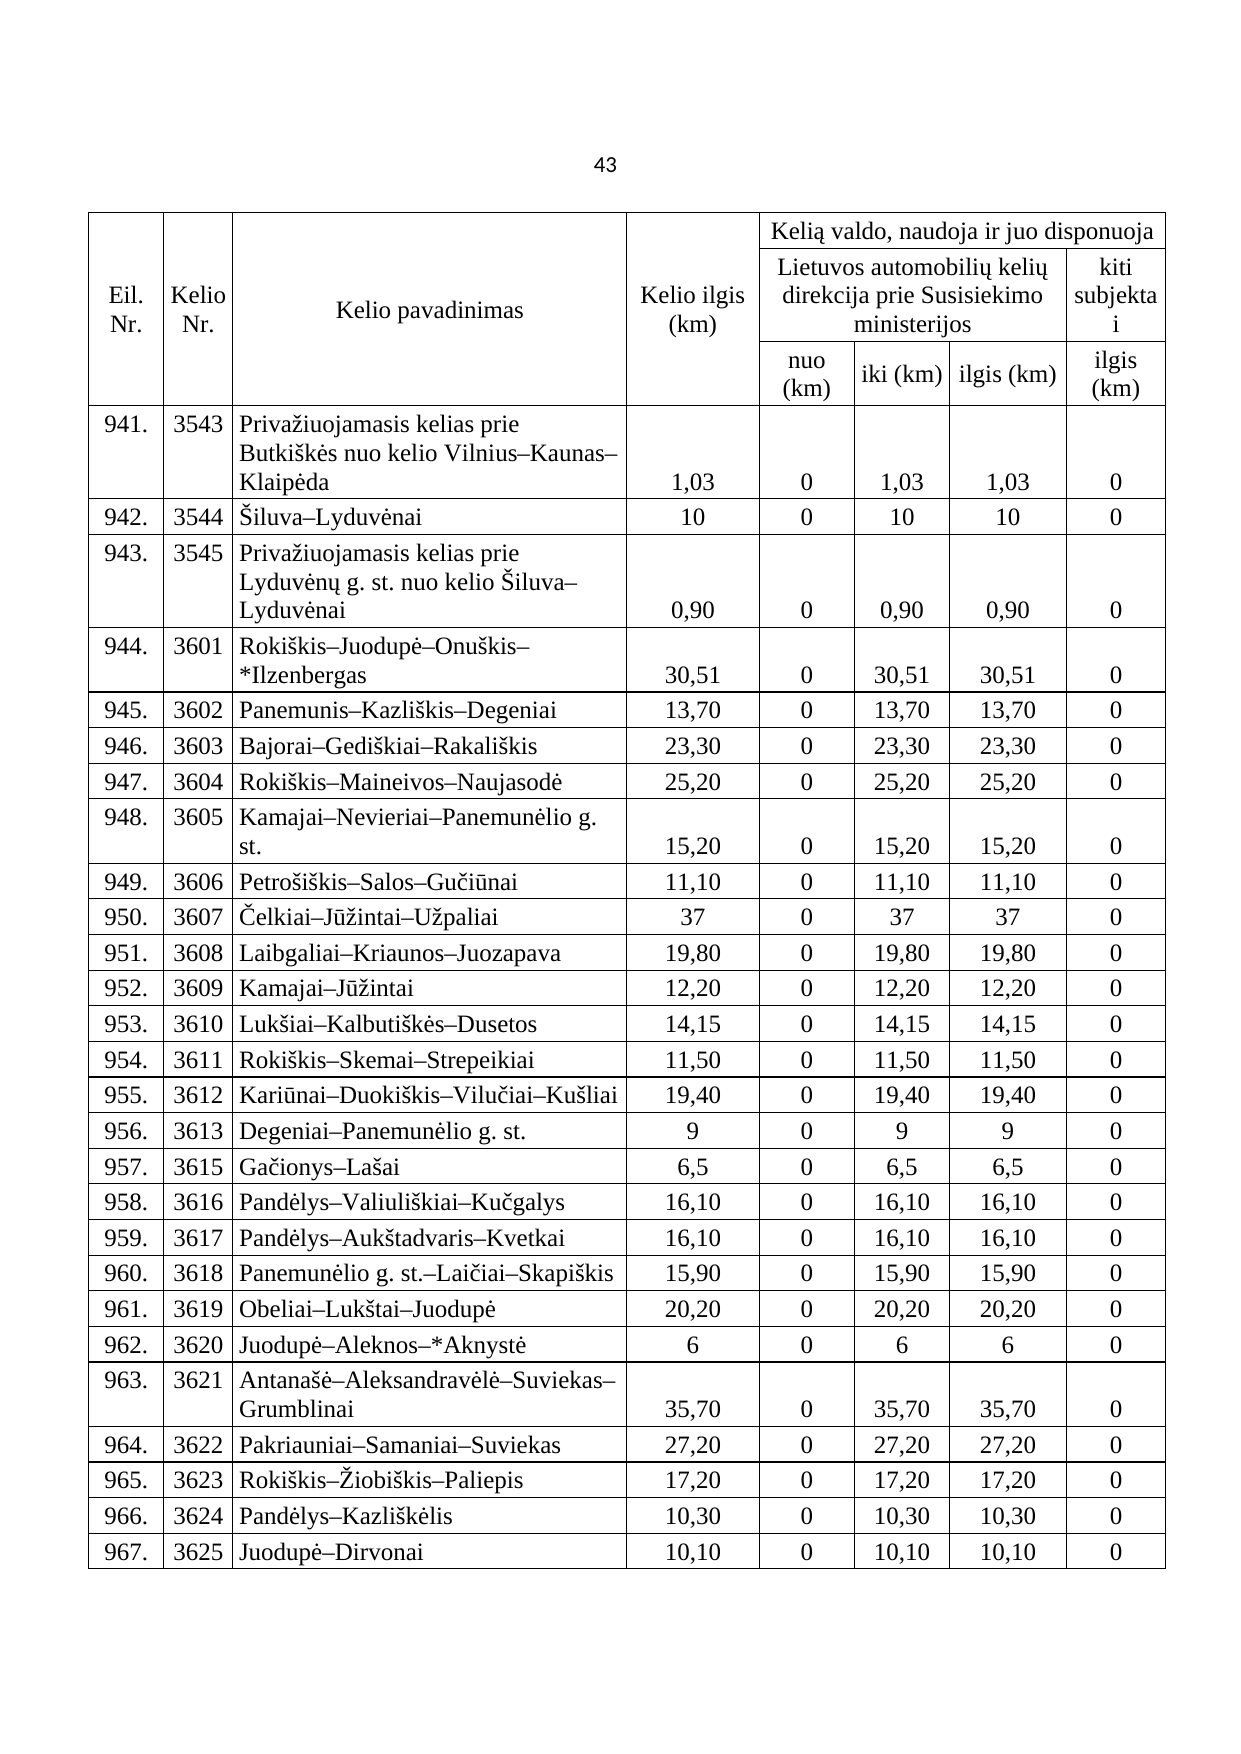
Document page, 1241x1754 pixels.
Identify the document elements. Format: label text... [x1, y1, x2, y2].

table_cell 11,10 [950, 864, 1066, 898]
table_cell 0 [760, 693, 854, 727]
table_cell 0 [1067, 1291, 1165, 1326]
table_cell 0 [1067, 899, 1165, 934]
table_cell 10,30 [950, 1498, 1066, 1533]
table_cell 0 [760, 1113, 854, 1148]
table_cell 14,15 [855, 1006, 949, 1041]
table_cell Privažiuojamasis kelias prie Butkiškės nuo kelio Vilnius–Kaunas–Klaipėda [233, 406, 626, 498]
table_cell 12,20 [855, 971, 949, 1005]
table_cell Panemunėlio g. st.–Laičiai–Skapiškis [233, 1256, 626, 1290]
table_cell 0 [760, 1256, 854, 1290]
table_cell 961. [89, 1291, 163, 1326]
table_cell 11,10 [627, 864, 759, 898]
table_cell 0 [760, 406, 854, 498]
table_cell 0 [1067, 1113, 1165, 1148]
table_cell 0 [760, 1006, 854, 1041]
table_cell 37 [950, 899, 1066, 934]
table_cell 3543 [164, 406, 232, 498]
table_cell 10 [855, 499, 949, 534]
table_cell 15,90 [627, 1256, 759, 1290]
table_cell 10,30 [627, 1498, 759, 1533]
table_cell 16,10 [950, 1184, 1066, 1219]
table_cell 23,30 [627, 728, 759, 763]
table_cell 953. [89, 1006, 163, 1041]
table_cell 0 [1067, 1327, 1165, 1361]
table_cell 16,10 [855, 1184, 949, 1219]
table_cell 16,10 [627, 1220, 759, 1254]
table_cell 3622 [164, 1427, 232, 1461]
table_cell 0 [1067, 1498, 1165, 1533]
table_cell 3605 [164, 799, 232, 863]
table_cell 15,20 [950, 799, 1066, 863]
table_cell 960. [89, 1256, 163, 1290]
table_cell iki (km) [855, 342, 949, 405]
table_cell 0 [760, 1498, 854, 1533]
table_cell 3615 [164, 1149, 232, 1183]
table_cell 0 [1067, 628, 1165, 691]
table_cell 0 [1067, 535, 1165, 627]
table_cell Rokiškis–Maineivos–Naujasodė [233, 764, 626, 798]
table_cell 10 [627, 499, 759, 534]
table_cell 963. [89, 1363, 163, 1426]
table_cell Juodupė–Aleknos–*Aknystė [233, 1327, 626, 1361]
table_cell 17,20 [627, 1463, 759, 1497]
table_cell 12,20 [627, 971, 759, 1005]
table_cell 3625 [164, 1534, 232, 1568]
table_cell 10,10 [950, 1534, 1066, 1568]
table_cell 0 [760, 1327, 854, 1361]
table_cell Laibgaliai–Kriaunos–Juozapava [233, 935, 626, 969]
table_cell 0 [1067, 1427, 1165, 1461]
table_cell 25,20 [855, 764, 949, 798]
table_cell 0 [760, 728, 854, 763]
table_cell 6,5 [855, 1149, 949, 1183]
table_cell 0 [760, 899, 854, 934]
table_cell 3616 [164, 1184, 232, 1219]
table_cell Rokiškis–Juodupė–Onuškis–*Ilzenbergas [233, 628, 626, 691]
table_cell 958. [89, 1184, 163, 1219]
table_cell 0 [1067, 799, 1165, 863]
table_cell 3620 [164, 1327, 232, 1361]
table_cell 0 [760, 1291, 854, 1326]
table_cell 964. [89, 1427, 163, 1461]
table_cell 952. [89, 971, 163, 1005]
table_cell 17,20 [855, 1463, 949, 1497]
table_cell Pandėlys–Kazliškėlis [233, 1498, 626, 1533]
table_header Kelio Nr. [164, 213, 232, 405]
table_cell 0 [1067, 406, 1165, 498]
table_header Eil. Nr. [89, 213, 163, 405]
table_cell 3608 [164, 935, 232, 969]
table_header Kelio pavadinimas [233, 213, 626, 405]
table_cell 0 [760, 1463, 854, 1497]
table_cell 30,51 [950, 628, 1066, 691]
table_cell 37 [855, 899, 949, 934]
table_cell 3623 [164, 1463, 232, 1497]
table_cell 0 [760, 499, 854, 534]
table_cell 16,10 [627, 1184, 759, 1219]
table_cell 3544 [164, 499, 232, 534]
table_cell 30,51 [627, 628, 759, 691]
table_cell 3606 [164, 864, 232, 898]
table_cell 3612 [164, 1078, 232, 1112]
table_cell 948. [89, 799, 163, 863]
table_cell 962. [89, 1327, 163, 1361]
table_cell 0,90 [950, 535, 1066, 627]
table_cell 11,50 [950, 1042, 1066, 1076]
table_cell Lukšiai–Kalbutiškės–Dusetos [233, 1006, 626, 1041]
table_cell 0 [760, 1534, 854, 1568]
table_cell 0 [1067, 693, 1165, 727]
table_cell 13,70 [627, 693, 759, 727]
table_cell 19,80 [950, 935, 1066, 969]
table_cell 942. [89, 499, 163, 534]
table_cell 19,80 [627, 935, 759, 969]
table_cell 19,40 [627, 1078, 759, 1112]
table_cell 0 [1067, 1534, 1165, 1568]
table_cell 37 [627, 899, 759, 934]
table_cell 14,15 [627, 1006, 759, 1041]
table_cell Bajorai–Gediškiai–Rakališkis [233, 728, 626, 763]
table_cell 25,20 [950, 764, 1066, 798]
table_cell 0 [760, 935, 854, 969]
table_cell 3604 [164, 764, 232, 798]
table_cell kiti subjektai [1067, 249, 1165, 341]
table_header Kelią valdo, naudoja ir juo disponuoja [760, 213, 1165, 248]
table_cell 10,10 [855, 1534, 949, 1568]
table_cell Lietuvos automobilių kelių direkcija prie Susisiekimo ministerijos [760, 249, 1066, 341]
table_cell 954. [89, 1042, 163, 1076]
table_cell 11,10 [855, 864, 949, 898]
table_cell 0 [1067, 1463, 1165, 1497]
table_cell 0 [1067, 1363, 1165, 1426]
table_cell 957. [89, 1149, 163, 1183]
table_cell Juodupė–Dirvonai [233, 1534, 626, 1568]
table_cell 0 [1067, 864, 1165, 898]
table_cell Degeniai–Panemunėlio g. st. [233, 1113, 626, 1148]
table_cell 0 [1067, 499, 1165, 534]
table_cell 951. [89, 935, 163, 969]
table_cell nuo (km) [760, 342, 854, 405]
table_cell 0,90 [855, 535, 949, 627]
table_cell Kamajai–Jūžintai [233, 971, 626, 1005]
table_cell 0 [760, 799, 854, 863]
table_cell Privažiuojamasis kelias prie Lyduvėnų g. st. nuo kelio Šiluva–Lyduvėnai [233, 535, 626, 627]
table_cell ilgis (km) [1067, 342, 1165, 405]
table_cell 10,10 [627, 1534, 759, 1568]
table_cell 3619 [164, 1291, 232, 1326]
table_cell 0 [760, 1184, 854, 1219]
table_cell Rokiškis–Žiobiškis–Paliepis [233, 1463, 626, 1497]
table_cell 966. [89, 1498, 163, 1533]
table_cell Pandėlys–Aukštadvaris–Kvetkai [233, 1220, 626, 1254]
table_cell 1,03 [855, 406, 949, 498]
table_cell 17,20 [950, 1463, 1066, 1497]
table_cell 3624 [164, 1498, 232, 1533]
table_cell 947. [89, 764, 163, 798]
table_cell 0,90 [627, 535, 759, 627]
table_cell 956. [89, 1113, 163, 1148]
table_cell 20,20 [855, 1291, 949, 1326]
table_cell 0 [1067, 1184, 1165, 1219]
table_cell 967. [89, 1534, 163, 1568]
table_cell 1,03 [950, 406, 1066, 498]
table_cell 35,70 [950, 1363, 1066, 1426]
table_cell 15,90 [855, 1256, 949, 1290]
table_cell 3617 [164, 1220, 232, 1254]
table_cell 19,80 [855, 935, 949, 969]
table_cell Antanašė–Aleksandravėlė–Suviekas– Grumblinai [233, 1363, 626, 1426]
table_cell 14,15 [950, 1006, 1066, 1041]
table_cell 20,20 [950, 1291, 1066, 1326]
table_cell 0 [1067, 1042, 1165, 1076]
table_cell 13,70 [855, 693, 949, 727]
table_cell Obeliai–Lukštai–Juodupė [233, 1291, 626, 1326]
table_cell 0 [1067, 971, 1165, 1005]
table_cell 0 [760, 1042, 854, 1076]
table_cell 943. [89, 535, 163, 627]
table_cell 30,51 [855, 628, 949, 691]
table_cell 0 [1067, 728, 1165, 763]
table_cell 944. [89, 628, 163, 691]
table_cell 0 [1067, 1220, 1165, 1254]
table_cell 16,10 [855, 1220, 949, 1254]
table_cell 3607 [164, 899, 232, 934]
table_cell 941. [89, 406, 163, 498]
table_cell 0 [760, 1078, 854, 1112]
table_cell 10 [950, 499, 1066, 534]
table_cell 950. [89, 899, 163, 934]
table_cell Kariūnai–Duokiškis–Vilučiai–Kušliai [233, 1078, 626, 1112]
table_cell 3545 [164, 535, 232, 627]
table_cell 0 [1067, 764, 1165, 798]
table_cell 3610 [164, 1006, 232, 1041]
table_cell 955. [89, 1078, 163, 1112]
table_cell 11,50 [855, 1042, 949, 1076]
table_cell 23,30 [855, 728, 949, 763]
table_cell 3602 [164, 693, 232, 727]
table_cell 20,20 [627, 1291, 759, 1326]
table_cell 946. [89, 728, 163, 763]
table_cell 0 [760, 764, 854, 798]
table_cell 27,20 [950, 1427, 1066, 1461]
table_cell 959. [89, 1220, 163, 1254]
table_cell 965. [89, 1463, 163, 1497]
table_cell 3603 [164, 728, 232, 763]
table_cell 0 [1067, 1149, 1165, 1183]
table_cell 0 [760, 1149, 854, 1183]
table_cell 3609 [164, 971, 232, 1005]
table_cell 1,03 [627, 406, 759, 498]
table_cell 11,50 [627, 1042, 759, 1076]
table_cell 9 [627, 1113, 759, 1148]
table_cell 9 [855, 1113, 949, 1148]
table_cell 0 [1067, 1256, 1165, 1290]
table_cell Rokiškis–Skemai–Strepeikiai [233, 1042, 626, 1076]
table_cell 3611 [164, 1042, 232, 1076]
table_cell ilgis (km) [950, 342, 1066, 405]
table_cell 6 [855, 1327, 949, 1361]
table_cell 6 [950, 1327, 1066, 1361]
table_cell 0 [760, 535, 854, 627]
table_cell 0 [760, 628, 854, 691]
table_cell 13,70 [950, 693, 1066, 727]
table_cell 3618 [164, 1256, 232, 1290]
table_cell 27,20 [855, 1427, 949, 1461]
table_cell 0 [760, 971, 854, 1005]
table_cell Pandėlys–Valiuliškiai–Kučgalys [233, 1184, 626, 1219]
table_cell 23,30 [950, 728, 1066, 763]
table_cell Panemunis–Kazliškis–Degeniai [233, 693, 626, 727]
table_cell Kamajai–Nevieriai–Panemunėlio g. st. [233, 799, 626, 863]
table_cell 35,70 [627, 1363, 759, 1426]
table_cell Gačionys–Lašai [233, 1149, 626, 1183]
table_cell 16,10 [950, 1220, 1066, 1254]
table_cell 9 [950, 1113, 1066, 1148]
table_cell 19,40 [950, 1078, 1066, 1112]
table_cell Šiluva–Lyduvėnai [233, 499, 626, 534]
table_cell Petrošiškis–Salos–Gučiūnai [233, 864, 626, 898]
table_cell 25,20 [627, 764, 759, 798]
table_cell 6 [627, 1327, 759, 1361]
table_cell 3621 [164, 1363, 232, 1426]
table_cell 6,5 [950, 1149, 1066, 1183]
table_cell Čelkiai–Jūžintai–Užpaliai [233, 899, 626, 934]
table_cell 27,20 [627, 1427, 759, 1461]
table_cell 3613 [164, 1113, 232, 1148]
table_cell 35,70 [855, 1363, 949, 1426]
table_cell 12,20 [950, 971, 1066, 1005]
table_cell 945. [89, 693, 163, 727]
table_cell 19,40 [855, 1078, 949, 1112]
table_cell 0 [1067, 1006, 1165, 1041]
table_cell 949. [89, 864, 163, 898]
table_cell Pakriauniai–Samaniai–Suviekas [233, 1427, 626, 1461]
table_cell 15,20 [627, 799, 759, 863]
table_cell 0 [760, 864, 854, 898]
table_cell 15,20 [855, 799, 949, 863]
table_cell 0 [760, 1363, 854, 1426]
table_cell 0 [760, 1427, 854, 1461]
table_cell 0 [760, 1220, 854, 1254]
table_header Kelio ilgis (km) [627, 213, 759, 405]
table_cell 0 [1067, 1078, 1165, 1112]
table_cell 6,5 [627, 1149, 759, 1183]
table_cell 10,30 [855, 1498, 949, 1533]
table_cell 15,90 [950, 1256, 1066, 1290]
table_cell 0 [1067, 935, 1165, 969]
table_cell 3601 [164, 628, 232, 691]
